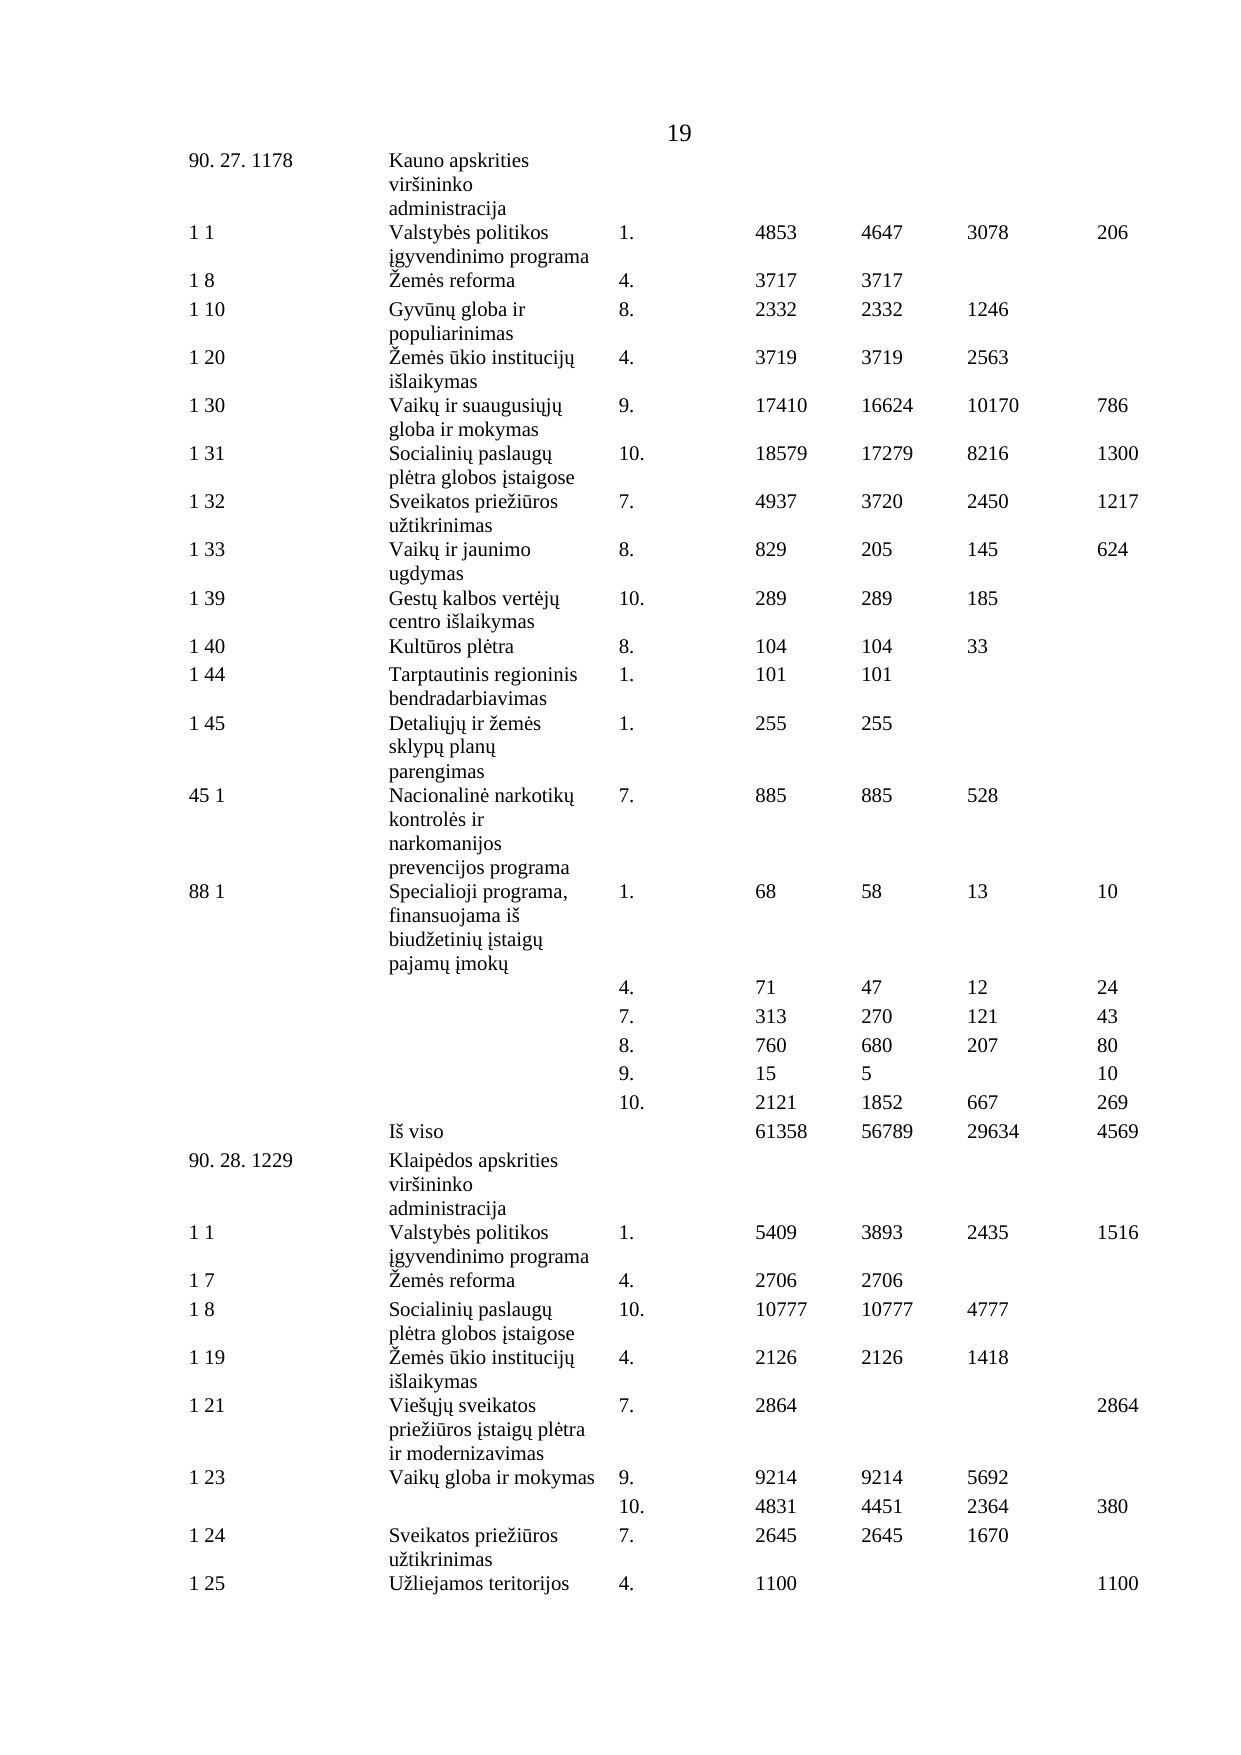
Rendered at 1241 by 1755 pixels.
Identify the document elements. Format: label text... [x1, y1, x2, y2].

table_cell 7. [607, 1393, 744, 1465]
table_cell 10777 [744, 1297, 850, 1345]
table_cell 3720 [850, 489, 956, 537]
table_cell Socialinių paslaugų plėtra globos įstaigose [377, 1297, 607, 1345]
table_cell 2435 [956, 1220, 1086, 1268]
table_cell 80 [1086, 1033, 1181, 1061]
table_cell 33 [956, 634, 1086, 662]
table_cell 4853 [744, 220, 850, 268]
table_cell 1418 [956, 1345, 1086, 1393]
table_cell 47 [850, 975, 956, 1004]
table_cell [607, 148, 744, 220]
table_cell 101 [850, 662, 956, 710]
table_cell [377, 1033, 607, 1061]
table_cell Gestų kalbos vertėjų centro išlaikymas [377, 585, 607, 633]
table_cell 2332 [850, 297, 956, 345]
table_cell Žemės reforma [377, 1268, 607, 1297]
table_cell 1852 [850, 1090, 956, 1119]
table_cell Sveikatos priežiūros užtikrinimas [377, 489, 607, 537]
table_cell 1. [607, 662, 744, 710]
table_cell 45 1 [177, 783, 377, 879]
table_cell 885 [744, 783, 850, 879]
table_cell 17279 [850, 441, 956, 489]
table_cell Sveikatos priežiūros užtikrinimas [377, 1523, 607, 1571]
table_cell 1 8 [177, 268, 377, 297]
table_cell Vaikų ir jaunimo ugdymas [377, 537, 607, 585]
table_cell 2121 [744, 1090, 850, 1119]
table_cell 2706 [850, 1268, 956, 1297]
table_cell 1 44 [177, 662, 377, 710]
table_cell 4831 [744, 1494, 850, 1523]
table_cell 1 21 [177, 1393, 377, 1465]
table_cell 101 [744, 662, 850, 710]
table_cell 15 [744, 1061, 850, 1090]
table_cell Žemės ūkio institucijų išlaikymas [377, 1345, 607, 1393]
table_cell [1086, 297, 1181, 345]
table_cell 3078 [956, 220, 1086, 268]
table_cell 5692 [956, 1465, 1086, 1494]
table_cell 528 [956, 783, 1086, 879]
table_cell Klaipėdos apskrities viršininko administracija [377, 1148, 607, 1220]
table_cell 68 [744, 879, 850, 975]
table_cell 13 [956, 879, 1086, 975]
table_cell Specialioji programa, finansuojama iš biudžetinių įstaigų pajamų įmokų [377, 879, 607, 975]
table_cell 10. [607, 1494, 744, 1523]
table_cell 10. [607, 585, 744, 633]
table_cell 8. [607, 634, 744, 662]
table_cell [1086, 345, 1181, 393]
table_cell 10777 [850, 1297, 956, 1345]
table_cell 3719 [850, 345, 956, 393]
table_cell Tarptautinis regioninis bendradarbiavimas [377, 662, 607, 710]
table_cell 1 1 [177, 220, 377, 268]
table_cell 24 [1086, 975, 1181, 1004]
table_cell Žemės reforma [377, 268, 607, 297]
table_cell [177, 1033, 377, 1061]
table_cell 2364 [956, 1494, 1086, 1523]
table_cell 104 [850, 634, 956, 662]
table_cell Vaikų ir suaugusiųjų globa ir mokymas [377, 393, 607, 441]
table_cell 1 25 [177, 1571, 377, 1599]
table_cell [1086, 783, 1181, 879]
table_cell [177, 1119, 377, 1148]
table_cell [1086, 1297, 1181, 1345]
table_cell [1086, 662, 1181, 710]
table_cell 2864 [1086, 1393, 1181, 1465]
table_cell [744, 148, 850, 220]
table_cell 255 [744, 710, 850, 783]
table_cell Užliejamos teritorijos [377, 1571, 607, 1599]
table_cell 56789 [850, 1119, 956, 1148]
table_cell [377, 1061, 607, 1090]
table_cell 2706 [744, 1268, 850, 1297]
table_cell 18579 [744, 441, 850, 489]
table_cell 5409 [744, 1220, 850, 1268]
table_cell [177, 1061, 377, 1090]
table_cell 4937 [744, 489, 850, 537]
table_cell 10 [1086, 879, 1181, 975]
table_cell 88 1 [177, 879, 377, 975]
table_cell 1 40 [177, 634, 377, 662]
table_cell 17410 [744, 393, 850, 441]
table_cell 380 [1086, 1494, 1181, 1523]
table_cell Nacionalinė narkotikų kontrolės ir narkomanijos prevencijos programa [377, 783, 607, 879]
table_cell 313 [744, 1004, 850, 1033]
table_cell [956, 1268, 1086, 1297]
table_cell 71 [744, 975, 850, 1004]
table_cell 10. [607, 1297, 744, 1345]
table_cell 16624 [850, 393, 956, 441]
table_cell 1 8 [177, 1297, 377, 1345]
table_cell 1 19 [177, 1345, 377, 1393]
table_cell 7. [607, 1523, 744, 1571]
table_cell 185 [956, 585, 1086, 633]
table_cell [956, 1571, 1086, 1599]
table_cell 4569 [1086, 1119, 1181, 1148]
table_cell [377, 1494, 607, 1523]
table_cell Vaikų globa ir mokymas [377, 1465, 607, 1494]
table_cell Detaliųjų ir žemės sklypų planų parengimas [377, 710, 607, 783]
table_cell Žemės ūkio institucijų išlaikymas [377, 345, 607, 393]
table_cell 1 23 [177, 1465, 377, 1494]
table_cell 4. [607, 345, 744, 393]
table_cell 624 [1086, 537, 1181, 585]
table_cell 206 [1086, 220, 1181, 268]
table_cell 9. [607, 1061, 744, 1090]
table_cell 2126 [850, 1345, 956, 1393]
table_cell 760 [744, 1033, 850, 1061]
table_cell 1 33 [177, 537, 377, 585]
table_cell Gyvūnų globa ir populiarinimas [377, 297, 607, 345]
table_cell 1. [607, 879, 744, 975]
table_cell [1086, 268, 1181, 297]
table_cell 10 [1086, 1061, 1181, 1090]
table_cell 7. [607, 1004, 744, 1033]
table_cell [1086, 585, 1181, 633]
table_cell 1 10 [177, 297, 377, 345]
table_cell [607, 1119, 744, 1148]
table_cell 12 [956, 975, 1086, 1004]
table_cell Iš viso [377, 1119, 607, 1148]
table_cell 1 45 [177, 710, 377, 783]
table_cell 2563 [956, 345, 1086, 393]
table_cell [1086, 710, 1181, 783]
table_cell [956, 1148, 1086, 1220]
table_cell 3893 [850, 1220, 956, 1268]
table_cell 145 [956, 537, 1086, 585]
table_cell 8. [607, 1033, 744, 1061]
table_cell 8216 [956, 441, 1086, 489]
table_cell 1 32 [177, 489, 377, 537]
table_cell 2126 [744, 1345, 850, 1393]
table_cell [377, 1090, 607, 1119]
table_cell 4451 [850, 1494, 956, 1523]
table_cell [377, 1004, 607, 1033]
table_cell 10. [607, 441, 744, 489]
table_cell Valstybės politikos įgyvendinimo programa [377, 1220, 607, 1268]
table_cell 289 [850, 585, 956, 633]
table_cell 1 7 [177, 1268, 377, 1297]
table_cell 58 [850, 879, 956, 975]
table_cell 4. [607, 268, 744, 297]
table_cell 1217 [1086, 489, 1181, 537]
table_cell Socialinių paslaugų plėtra globos įstaigose [377, 441, 607, 489]
table_cell 1100 [1086, 1571, 1181, 1599]
table_cell [850, 148, 956, 220]
table_cell 1 1 [177, 1220, 377, 1268]
table_cell 1300 [1086, 441, 1181, 489]
table_cell Viešųjų sveikatos priežiūros įstaigų plėtra ir modernizavimas [377, 1393, 607, 1465]
table_cell 9. [607, 393, 744, 441]
table_cell 289 [744, 585, 850, 633]
table_cell 1 30 [177, 393, 377, 441]
table_cell [177, 1494, 377, 1523]
table_cell 5 [850, 1061, 956, 1090]
table_cell 1100 [744, 1571, 850, 1599]
table_cell 786 [1086, 393, 1181, 441]
table_cell 1 20 [177, 345, 377, 393]
table_cell 4. [607, 1345, 744, 1393]
table_cell [177, 1090, 377, 1119]
table_cell [956, 662, 1086, 710]
table_cell 7. [607, 783, 744, 879]
table_cell 1246 [956, 297, 1086, 345]
table_cell Kauno apskrities viršininko administracija [377, 148, 607, 220]
table_cell [956, 710, 1086, 783]
table_cell [1086, 1523, 1181, 1571]
table_cell 8. [607, 537, 744, 585]
table_cell [1086, 1465, 1181, 1494]
table_cell [377, 975, 607, 1004]
table_cell Kultūros plėtra [377, 634, 607, 662]
table_cell 2645 [744, 1523, 850, 1571]
table_cell 121 [956, 1004, 1086, 1033]
table_cell 829 [744, 537, 850, 585]
table_cell [850, 1393, 956, 1465]
table_cell 1516 [1086, 1220, 1181, 1268]
table_cell 4777 [956, 1297, 1086, 1345]
table_cell 2450 [956, 489, 1086, 537]
table_cell 43 [1086, 1004, 1181, 1033]
table_cell [1086, 1345, 1181, 1393]
table_cell 9214 [744, 1465, 850, 1494]
table_cell [177, 1004, 377, 1033]
table_cell 269 [1086, 1090, 1181, 1119]
table_cell 885 [850, 783, 956, 879]
table_cell [744, 1148, 850, 1220]
table_cell 270 [850, 1004, 956, 1033]
table_cell [956, 1061, 1086, 1090]
table_cell 207 [956, 1033, 1086, 1061]
table_cell 2332 [744, 297, 850, 345]
table_cell 4. [607, 1268, 744, 1297]
table_cell [177, 975, 377, 1004]
table_cell 1. [607, 220, 744, 268]
table_cell 3717 [850, 268, 956, 297]
table_cell 4. [607, 1571, 744, 1599]
table_cell 90. 28. 1229 [177, 1148, 377, 1220]
table_cell 1. [607, 1220, 744, 1268]
table_cell 205 [850, 537, 956, 585]
table_cell 104 [744, 634, 850, 662]
table_cell [1086, 1148, 1181, 1220]
table_cell 667 [956, 1090, 1086, 1119]
table_cell 10. [607, 1090, 744, 1119]
table_cell 2864 [744, 1393, 850, 1465]
table_cell 1 24 [177, 1523, 377, 1571]
table_cell Valstybės politikos įgyvendinimo programa [377, 220, 607, 268]
table_cell 9214 [850, 1465, 956, 1494]
table_cell 3719 [744, 345, 850, 393]
table_cell 1670 [956, 1523, 1086, 1571]
table_cell 61358 [744, 1119, 850, 1148]
table_cell [1086, 1268, 1181, 1297]
table_cell 90. 27. 1178 [177, 148, 377, 220]
table_cell 680 [850, 1033, 956, 1061]
table_cell 10170 [956, 393, 1086, 441]
table_cell [956, 268, 1086, 297]
table_cell [850, 1571, 956, 1599]
table_cell [956, 1393, 1086, 1465]
table_cell 1. [607, 710, 744, 783]
table_cell [607, 1148, 744, 1220]
table_cell [956, 148, 1086, 220]
table_cell [1086, 148, 1181, 220]
table_cell [1086, 634, 1181, 662]
table_cell 29634 [956, 1119, 1086, 1148]
table_cell 9. [607, 1465, 744, 1494]
table_cell 3717 [744, 268, 850, 297]
table_cell 4. [607, 975, 744, 1004]
table_cell 7. [607, 489, 744, 537]
table_cell 255 [850, 710, 956, 783]
table_cell 8. [607, 297, 744, 345]
table_cell 1 31 [177, 441, 377, 489]
table_cell [850, 1148, 956, 1220]
table_cell 2645 [850, 1523, 956, 1571]
table_cell 1 39 [177, 585, 377, 633]
table_cell 4647 [850, 220, 956, 268]
